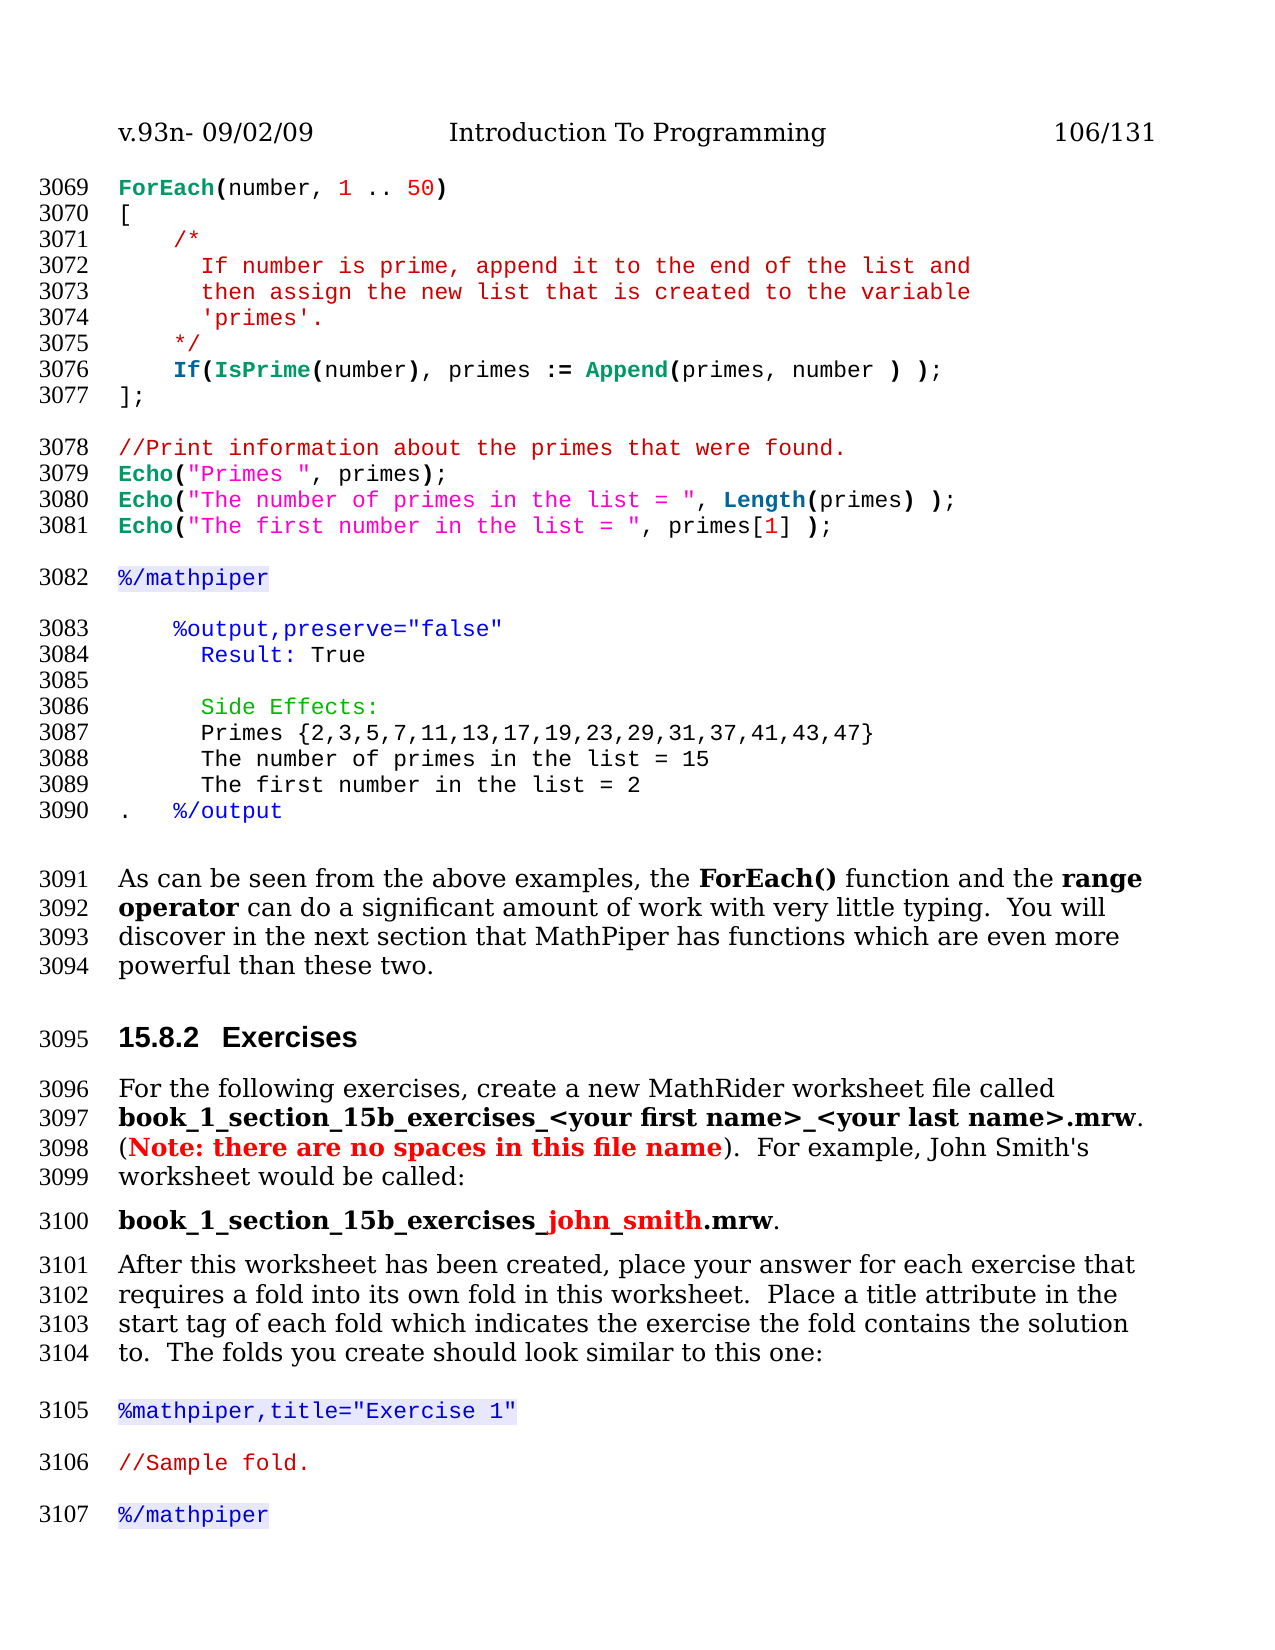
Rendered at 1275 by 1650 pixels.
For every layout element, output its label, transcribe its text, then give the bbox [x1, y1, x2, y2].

text //Sample fold. [118, 1451, 1157, 1477]
text Side Effects: [118, 696, 1157, 721]
text Echo("Primes ", primes); [118, 462, 1157, 488]
text For the following exercises, create a new MathRider worksheet file called book_1_section_15b_exercises_<your first name>_<your last name>.mrw. (Note: there are no spaces in this file name). For example, John Smith's worksheet would be called: [118, 1074, 1157, 1191]
text %/mathpiper [118, 566, 1157, 592]
text //Print information about the primes that were found. [118, 436, 1157, 462]
text Echo("The first number in the list = ", primes[1] ); [118, 514, 1157, 540]
text Echo("The number of primes in the list = ", Length(primes) ); [118, 488, 1157, 514]
text If number is prime, append it to the end of the list and [118, 254, 1157, 281]
text */ [118, 332, 1157, 358]
text book_1_section_15b_exercises_john_smith.mrw. [118, 1206, 1157, 1236]
text [ [118, 203, 1157, 229]
text ForEach(number, 1 .. 50) [118, 177, 1157, 203]
text /* [118, 229, 1157, 254]
text The first number in the list = 2 [118, 773, 1157, 799]
text 'primes'. [118, 306, 1157, 332]
text As can be seen from the above examples, the ForEach() function and the range operator can do a significant amount of work with very little typing. You will discover in the next section that MathPiper has functions which are even more powerful than these two. [118, 864, 1157, 981]
text After this worksheet has been created, place your answer for each exercise that requires a fold into its own fold in this worksheet. Place a title attribute in the start tag of each fold which indicates the exercise the fold contains the solution to. The folds you create should look similar to this one: [118, 1251, 1157, 1367]
text If(IsPrime(number), primes := Append(primes, number ) ); [118, 358, 1157, 384]
text Primes {2,3,5,7,11,13,17,19,23,29,31,37,41,43,47} [118, 721, 1157, 747]
text %output,preserve="false" [118, 618, 1157, 644]
text Result: True [118, 644, 1157, 669]
text . %/output [118, 799, 1157, 825]
text The number of primes in the list = 15 [118, 747, 1157, 773]
text %mathpiper,title="Exercise 1" [118, 1399, 1157, 1425]
text ]; [118, 384, 1157, 410]
text then assign the new list that is created to the variable [118, 281, 1157, 306]
subtitle Exercises [118, 1020, 1157, 1053]
text %/mathpiper [118, 1503, 1157, 1529]
